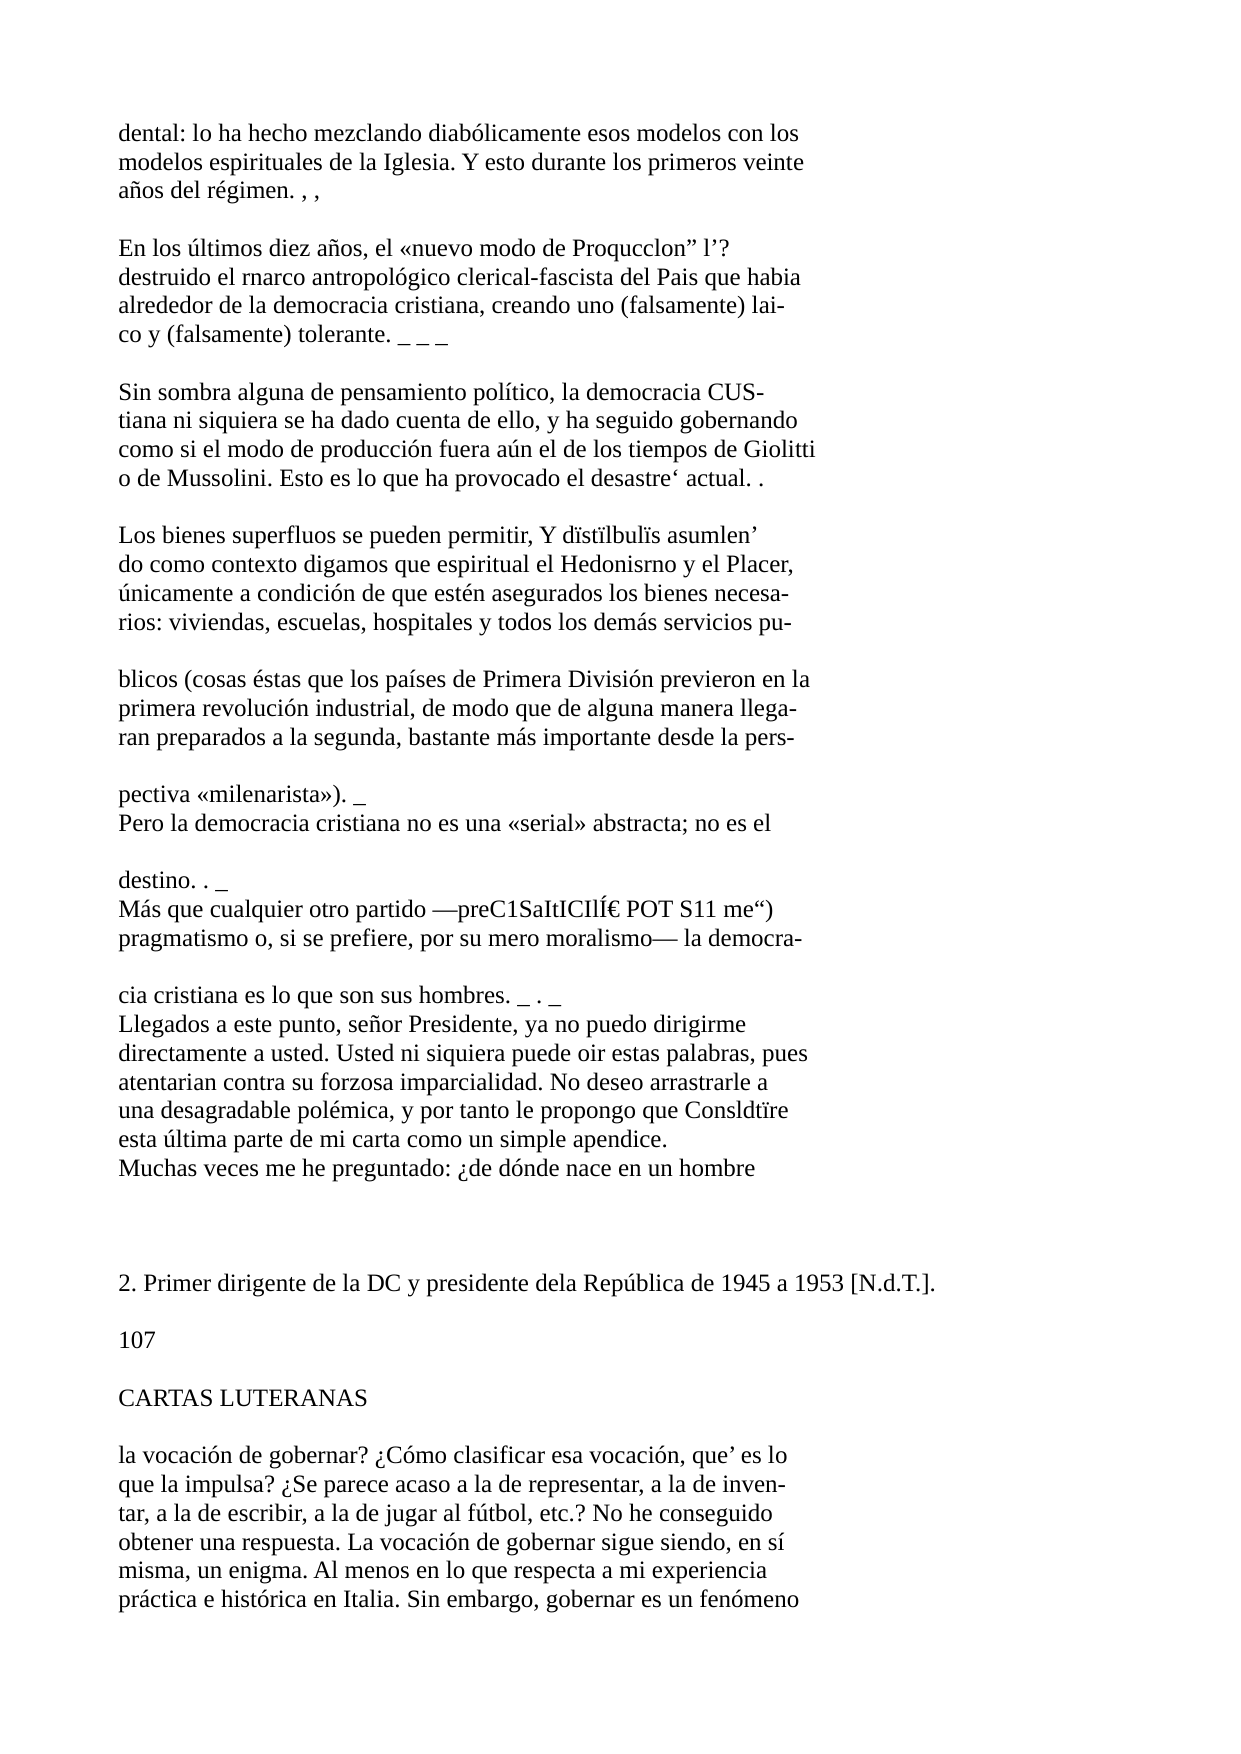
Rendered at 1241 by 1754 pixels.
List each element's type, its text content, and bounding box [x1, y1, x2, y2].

text esta última parte de mi carta como un simple apendice. [118, 1124, 1122, 1153]
text co y (falsamente) tolerante. _ _ _ [118, 319, 1122, 348]
text Pero la democracia cristiana no es una «serial» abstracta; no es el [118, 808, 1122, 837]
text CARTAS LUTERANAS [118, 1383, 1122, 1412]
text cia cristiana es lo que son sus hombres. _ . _ [118, 981, 1122, 1009]
text rios: viviendas, escuelas, hospitales y todos los demás servicios pu- [118, 607, 1122, 636]
text primera revolución industrial, de modo que de alguna manera llega- [118, 693, 1122, 722]
text destruido el rnarco antropológico clerical-fascista del Pais que habia [118, 262, 1122, 291]
text una desagradable polémica, y por tanto le propongo que Consldtïre [118, 1096, 1122, 1124]
text misma, un enigma. Al menos en lo que respecta a mi experiencia [118, 1556, 1122, 1584]
text atentarian contra su forzosa imparcialidad. No deseo arrastrarle a [118, 1067, 1122, 1096]
text o de Mussolini. Esto es lo que ha provocado el desastre‘ actual. . [118, 463, 1122, 492]
text Llegados a este punto, señor Presidente, ya no puedo dirigirme [118, 1009, 1122, 1038]
text do como contexto digamos que espiritual el Hedonisrno y el Placer, [118, 549, 1122, 578]
text años del régimen. , , [118, 176, 1122, 204]
text dental: lo ha hecho mezclando diabólicamente esos modelos con los [118, 118, 1122, 147]
text que la impulsa? ¿Se parece acaso a la de representar, a la de inven- [118, 1469, 1122, 1498]
text Muchas veces me he preguntado: ¿de dónde nace en un hombre [118, 1153, 1122, 1182]
text la vocación de gobernar? ¿Cómo clasificar esa vocación, que’ es lo [118, 1441, 1122, 1469]
text destino. . _ [118, 866, 1122, 894]
text En los últimos diez años, el «nuevo modo de Proqucclon” l’? [118, 233, 1122, 262]
text blicos (cosas éstas que los países de Primera División previeron en la [118, 664, 1122, 693]
text obtener una respuesta. La vocación de gobernar sigue siendo, en sí [118, 1527, 1122, 1556]
text modelos espirituales de la Iglesia. Y esto durante los primeros veinte [118, 147, 1122, 176]
text alrededor de la democracia cristiana, creando uno (falsamente) lai- [118, 291, 1122, 319]
text Sin sombra alguna de pensamiento político, la democracia CUS- [118, 377, 1122, 406]
text pectiva «milenarista»). _ [118, 779, 1122, 808]
text como si el modo de producción fuera aún el de los tiempos de Giolitti [118, 434, 1122, 463]
text 2. Primer dirigente de la DC y presidente dela República de 1945 a 1953 [N.d.T.]. [118, 1268, 1122, 1297]
text tar, a la de escribir, a la de jugar al fútbol, etc.? No he conseguido [118, 1498, 1122, 1527]
text ran preparados a la segunda, bastante más importante desde la pers- [118, 722, 1122, 751]
text tiana ni siquiera se ha dado cuenta de ello, y ha seguido gobernando [118, 406, 1122, 434]
text únicamente a condición de que estén asegurados los bienes necesa- [118, 578, 1122, 607]
text Los bienes superfluos se pueden permitir, Y dïstïlbulïs asumlen’ [118, 521, 1122, 549]
text directamente a usted. Usted ni siquiera puede oir estas palabras, pues [118, 1038, 1122, 1067]
text Más que cualquier otro partido —preC1SaItICIlÍ€ POT S11 me“) [118, 894, 1122, 923]
text práctica e histórica en Italia. Sin embargo, gobernar es un fenómeno [118, 1584, 1122, 1613]
text 107 [118, 1326, 1122, 1354]
text pragmatismo o, si se prefiere, por su mero moralismo— la democra- [118, 923, 1122, 952]
